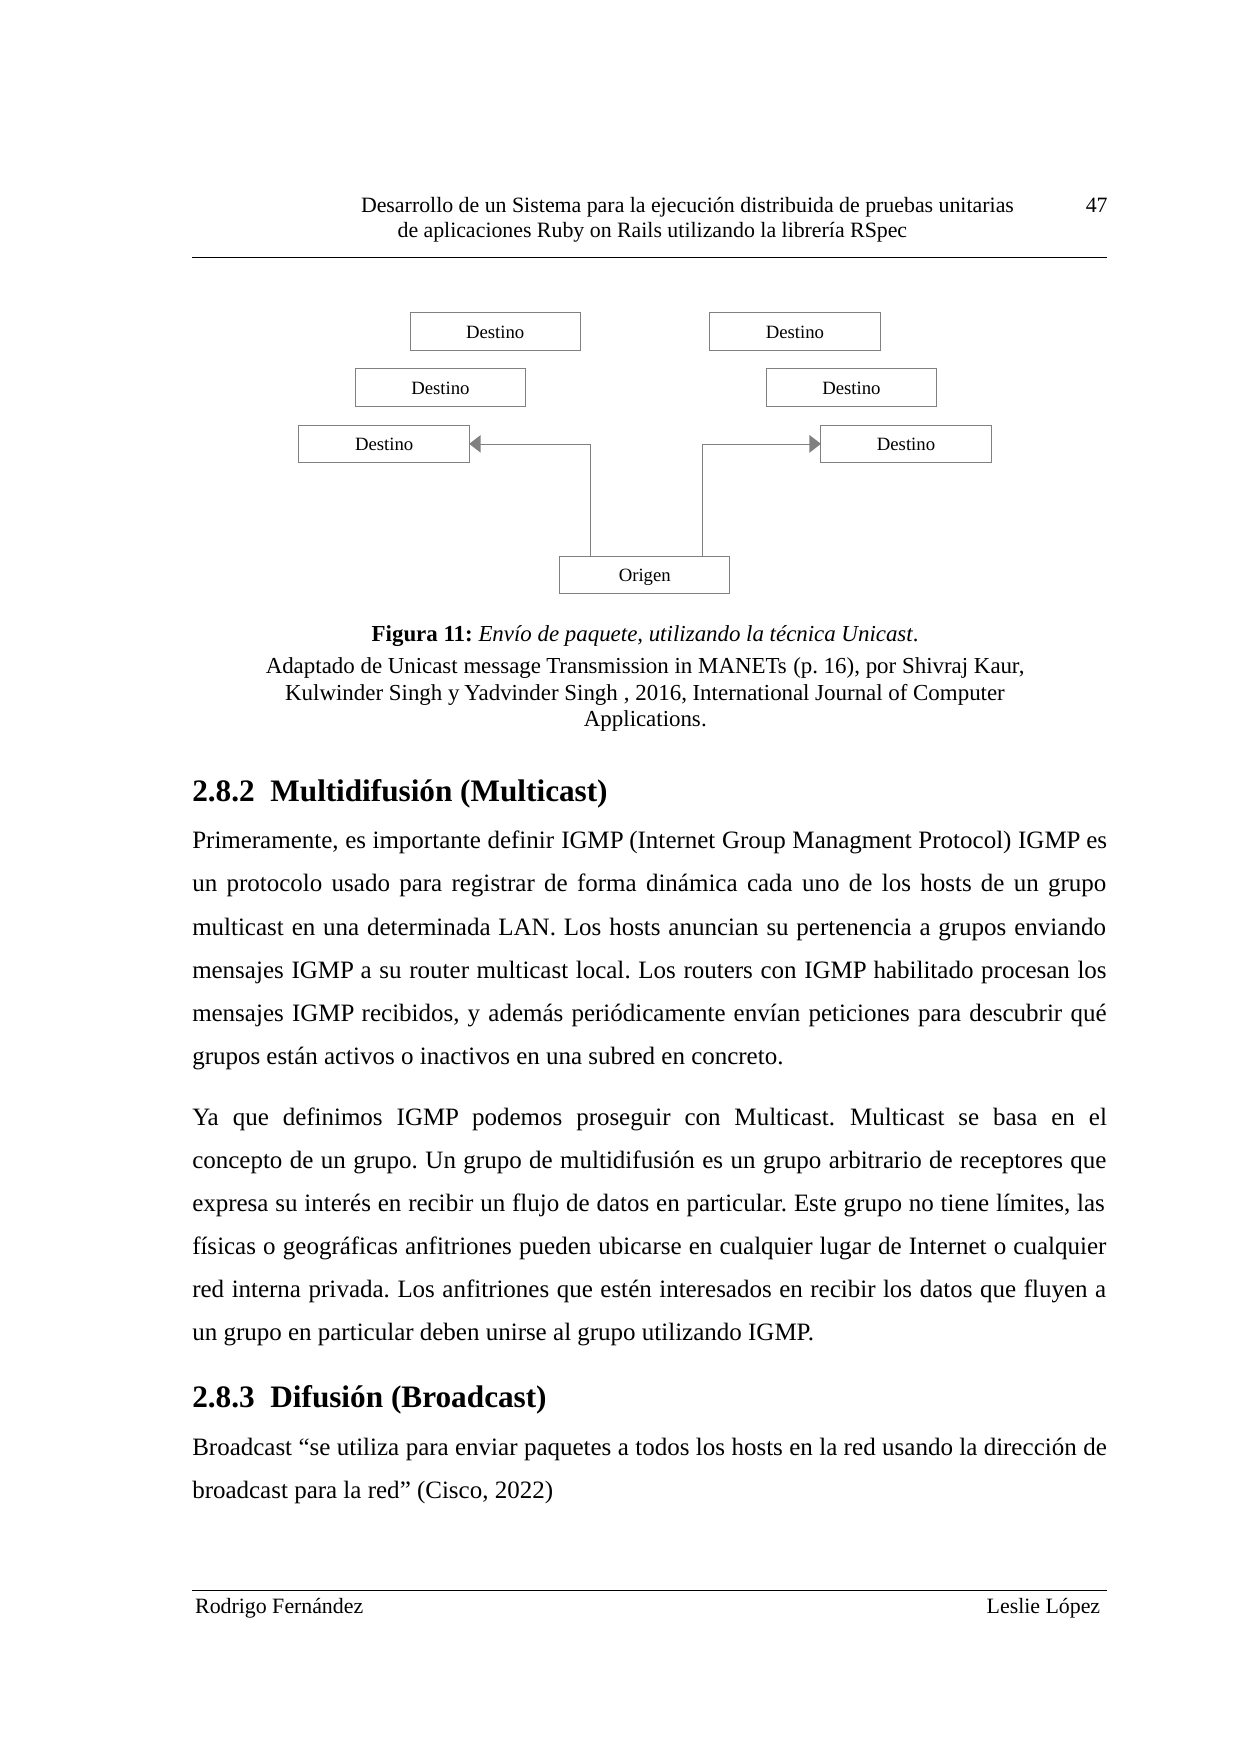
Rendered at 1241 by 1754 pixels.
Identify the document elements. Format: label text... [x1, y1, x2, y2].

subtitle Multidifusión (Multicast) [192, 772, 1107, 808]
text Ya que definimos IGMP podemos proseguir con Multicast. Multicast se basa en el concepto de un grupo. Un grupo de multidifusión es un grupo arbitrario de receptores que expresa su interés en recibir un flujo de datos en particular. Este grupo no tiene límites, las físicas o geográficas anfitriones pueden ubicarse en cualquier lugar de Internet o cualquier red interna privada. Los anfitriones que estén interesados en recibir los datos que fluyen a un grupo en particular deben unirse al grupo utilizando IGMP. [192, 1102, 1107, 1346]
subtitle Difusión (Broadcast) [192, 1378, 1107, 1414]
text Figura 11: Envío de paquete, utilizando la técnica Unicast. [257, 620, 1033, 647]
text Broadcast “se utiliza para enviar paquetes a todos los hosts en la red usando la dirección de broadcast para la red” (Cisco, 2022)⁠ [192, 1432, 1107, 1504]
text Primeramente, es importante definir IGMP (Internet Group Managment Protocol) IGMP es un protocolo usado para registrar de forma dinámica cada uno de los hosts de un grupo multicast en una determinada LAN. Los hosts anuncian su pertenencia a grupos enviando mensajes IGMP a su router multicast local. Los routers con IGMP habilitado procesan los mensajes IGMP recibidos, y además periódicamente envían peticiones para descubrir qué grupos están activos o inactivos en una subred en concreto. [192, 825, 1107, 1070]
text Adaptado de Unicast message Transmission in MANETs (p. 16), por Shivraj Kaur, Kulwinder Singh y Yadvinder Singh , 2016, International Journal of Computer Applications. [257, 653, 1033, 732]
